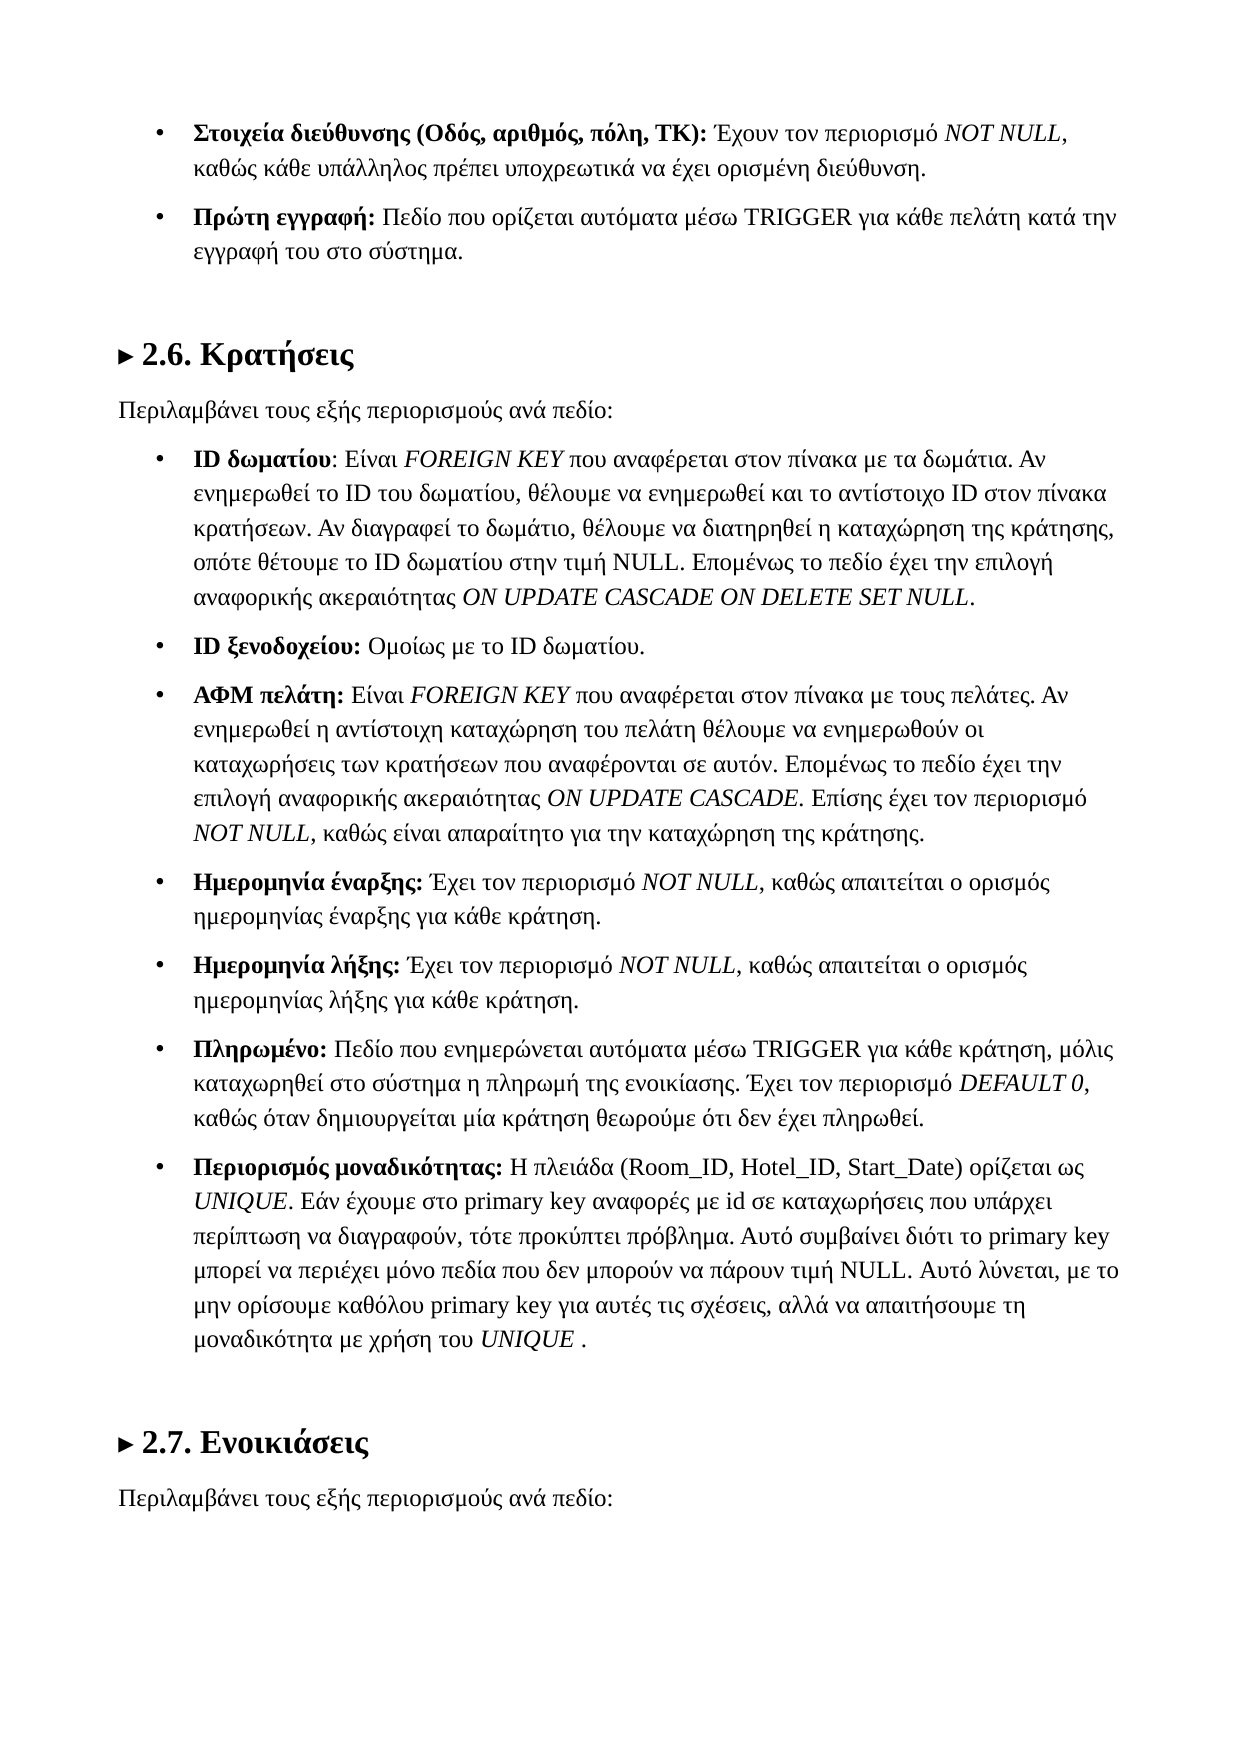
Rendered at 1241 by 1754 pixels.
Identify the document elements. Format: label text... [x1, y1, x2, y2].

list Ημερομηνία λήξης: Έχει τον περιορισμό NOT NULL, καθώς απαιτείται ο ορισμός ημερομηνίας λήξης για κάθε κράτηση. [156, 950, 1122, 1014]
text Περιλαμβάνει τους εξής περιορισμούς ανά πεδίο: [118, 395, 1122, 423]
text Περιλαμβάνει τους εξής περιορισμούς ανά πεδίο: [118, 1483, 1122, 1512]
text ▸ 2.7. Ενοικιάσεις [118, 1422, 1122, 1461]
list Πληρωμένο: Πεδίο που ενημερώνεται αυτόματα μέσω TRIGGER για κάθε κράτηση, μόλις καταχωρηθεί στο σύστημα η πληρωμή της ενοικίασης. Έχει τον περιορισμό DEFAULT 0, καθώς όταν δημιουργείται μία κράτηση θεωρούμε ότι δεν έχει πληρωθεί. [156, 1034, 1122, 1132]
list Πρώτη εγγραφή: Πεδίο που ορίζεται αυτόματα μέσω TRIGGER για κάθε πελάτη κατά την εγγραφή του στο σύστημα. [156, 202, 1122, 265]
list Περιορισμός μοναδικότητας: Η πλειάδα (Room_ID, Hotel_ID, Start_Date) ορίζεται ως UNIQUE. Eάν έχουμε στο primary key αναφορές με id σε καταχωρήσεις που υπάρχει περίπτωση να διαγραφούν, τότε προκύπτει πρόβλημα. Αυτό συμβαίνει διότι το primary key μπορεί να περιέχει μόνο πεδία που δεν μπορούν να πάρουν τιμή NULL. Αυτό λύνεται, με το μην ορίσουμε καθόλου primary key για αυτές τις σχέσεις, αλλά να απαιτήσουμε τη μοναδικότητα με χρήση του UNIQUE . [156, 1152, 1122, 1353]
list ID δωματίου: Είναι FOREIGN KEY που αναφέρεται στον πίνακα με τα δωμάτια. Αν ενημερωθεί το ID του δωματίου, θέλουμε να ενημερωθεί και το αντίστοιχο ID στον πίνακα κρατήσεων. Αν διαγραφεί το δωμάτιο, θέλουμε να διατηρηθεί η καταχώρηση της κράτησης, οπότε θέτουμε το ID δωματίου στην τιμή NULL. Επομένως το πεδίο έχει την επιλογή αναφορικής ακεραιότητας ON UPDATE CASCADE ON DELETE SET NULL. [156, 444, 1122, 611]
list ID ξενοδοχείου: Ομοίως με το ID δωματίου. [156, 631, 1122, 659]
list Ημερομηνία έναρξης: Έχει τον περιορισμό NOT NULL, καθώς απαιτείται ο ορισμός ημερομηνίας έναρξης για κάθε κράτηση. [156, 867, 1122, 930]
list Στοιχεία διεύθυνσης (Οδός, αριθμός, πόλη, ΤΚ): Έχουν τον περιορισμό NOT NULL, καθώς κάθε υπάλληλος πρέπει υποχρεωτικά να έχει ορισμένη διεύθυνση. [156, 118, 1122, 181]
text ▸ 2.6. Κρατήσεις [118, 334, 1122, 373]
list ΑΦΜ πελάτη: Είναι FOREIGN KEY που αναφέρεται στον πίνακα με τους πελάτες. Αν ενημερωθεί η αντίστοιχη καταχώρηση του πελάτη θέλουμε να ενημερωθούν οι καταχωρήσεις των κρατήσεων που αναφέρονται σε αυτόν. Επομένως το πεδίο έχει την επιλογή αναφορικής ακεραιότητας ON UPDATE CASCADE. Επίσης έχει τον περιορισμό NOT NULL, καθώς είναι απαραίτητο για την καταχώρηση της κράτησης. [156, 680, 1122, 847]
